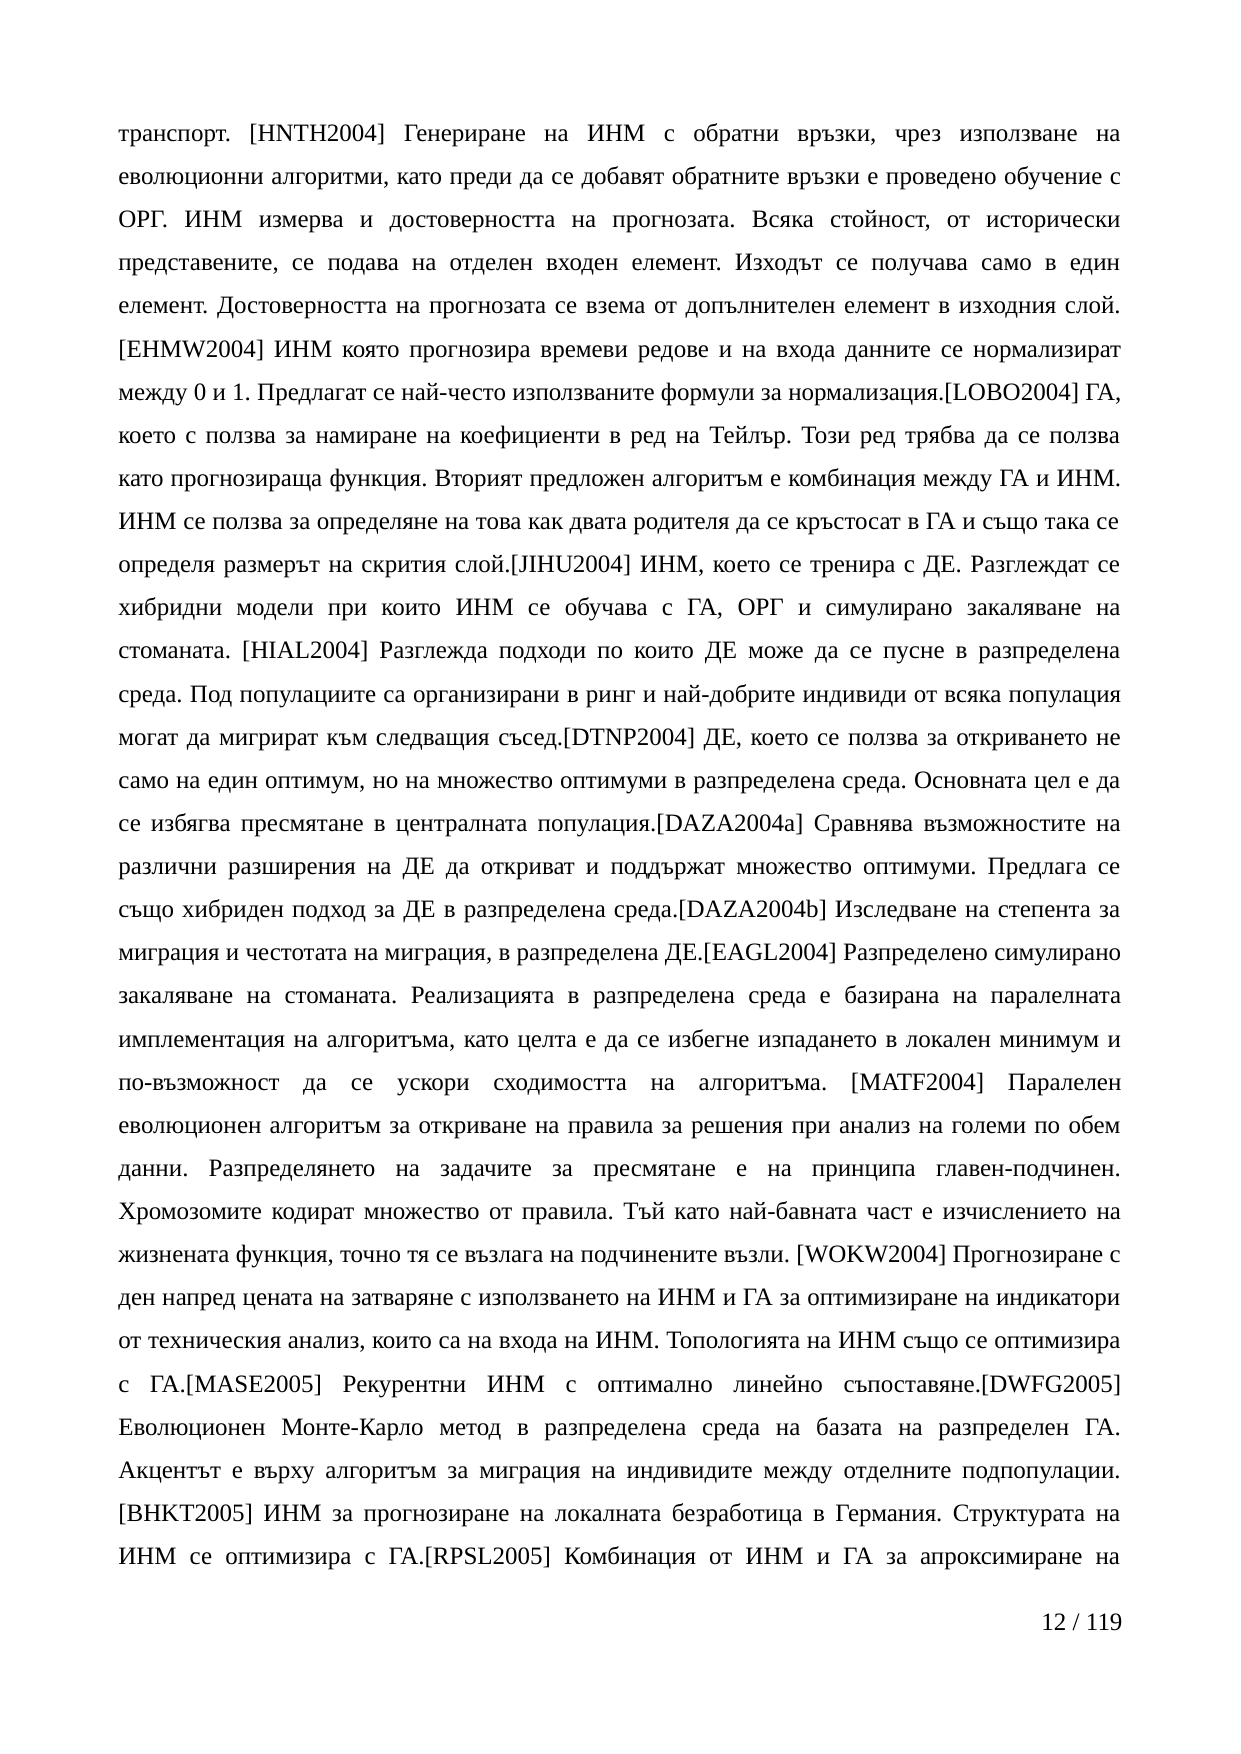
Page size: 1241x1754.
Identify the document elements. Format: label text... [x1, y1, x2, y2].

text транспорт. [HNTH2004] Генериране на ИНМ с обратни връзки, чрез използване на еволюционни алгоритми, като преди да се добавят обратните връзки е проведено обучение с ОРГ. ИНМ измерва и достоверността на прогнозата. Всяка стойност, от исторически представените, се подава на отделен входен елемент. Изходът се получава само в един елемент. Достоверността на прогнозата се взема от допълнителен елемент в изходния слой.[EHMW2004] ИНМ която прогнозира времеви редове и на входа данните се нормализират между 0 и 1. Предлагат се най-често използваните формули за нормализация.[LOBO2004] ГА, което с ползва за намиране на коефициенти в ред на Тейлър. Този ред трябва да се ползва като прогнозираща функция. Вторият предложен алгоритъм е комбинация между ГА и ИНМ. ИНМ се ползва за определяне на това как двата родителя да се кръстосат в ГА и също така се определя размерът на скрития слой.[JIHU2004] ИНМ, което се тренира с ДЕ. Разглеждат се хибридни модели при които ИНМ се обучава с ГА, ОРГ и симулирано закаляване на стоманата. [HIAL2004] Разглежда подходи по които ДЕ може да се пусне в разпределена среда. Под популациите са организирани в ринг и най-добрите индивиди от всяка популация могат да мигрират към следващия съсед.[DTNP2004] ДЕ, което се ползва за откриването не само на един оптимум, но на множество оптимуми в разпределена среда. Основната цел е да се избягва пресмятане в централната популация.[DAZA2004a] Сравнява възможностите на различни разширения на ДЕ да откриват и поддържат множество оптимуми. Предлага се също хибриден подход за ДЕ в разпределена среда.[DAZA2004b] Изследване на степента за миграция и честотата на миграция, в разпределена ДЕ.[EAGL2004] Разпределено симулирано закаляване на стоманата. Реализацията в разпределена среда е базирана на паралелната имплементация на алгоритъма, като целта е да се избегне изпадането в локален минимум и по-възможност да се ускори сходимостта на алгоритъма. [MATF2004] Паралелен еволюционен алгоритъм за откриване на правила за решения при анализ на големи по обем данни. Разпределянето на задачите за пресмятане е на принципа главен-подчинен. Хромозомите кодират множество от правила. Тъй като най-бавната част е изчислението на жизнената функция, точно тя се възлага на подчинените възли. [WOKW2004] Прогнозиране с ден напред цената на затваряне с използването на ИНМ и ГА за оптимизиране на индикатори от техническия анализ, които са на входа на ИНМ. Топологията на ИНМ също се оптимизира с ГА.[MASE2005] Рекурентни ИНМ с оптимално линейно съпоставяне.[DWFG2005] Еволюционен Монте-Карло метод в разпределена среда на базата на разпределен ГА. Акцентът е върху алгоритъм за миграция на индивидите между отделните подпопулации.[BHKT2005] ИНМ за прогнозиране на локалната безработица в Германия. Структурата на ИНМ се оптимизира с ГА.[RPSL2005] Комбинация от ИНМ и ГА за апроксимиране на [118, 118, 1122, 1570]
